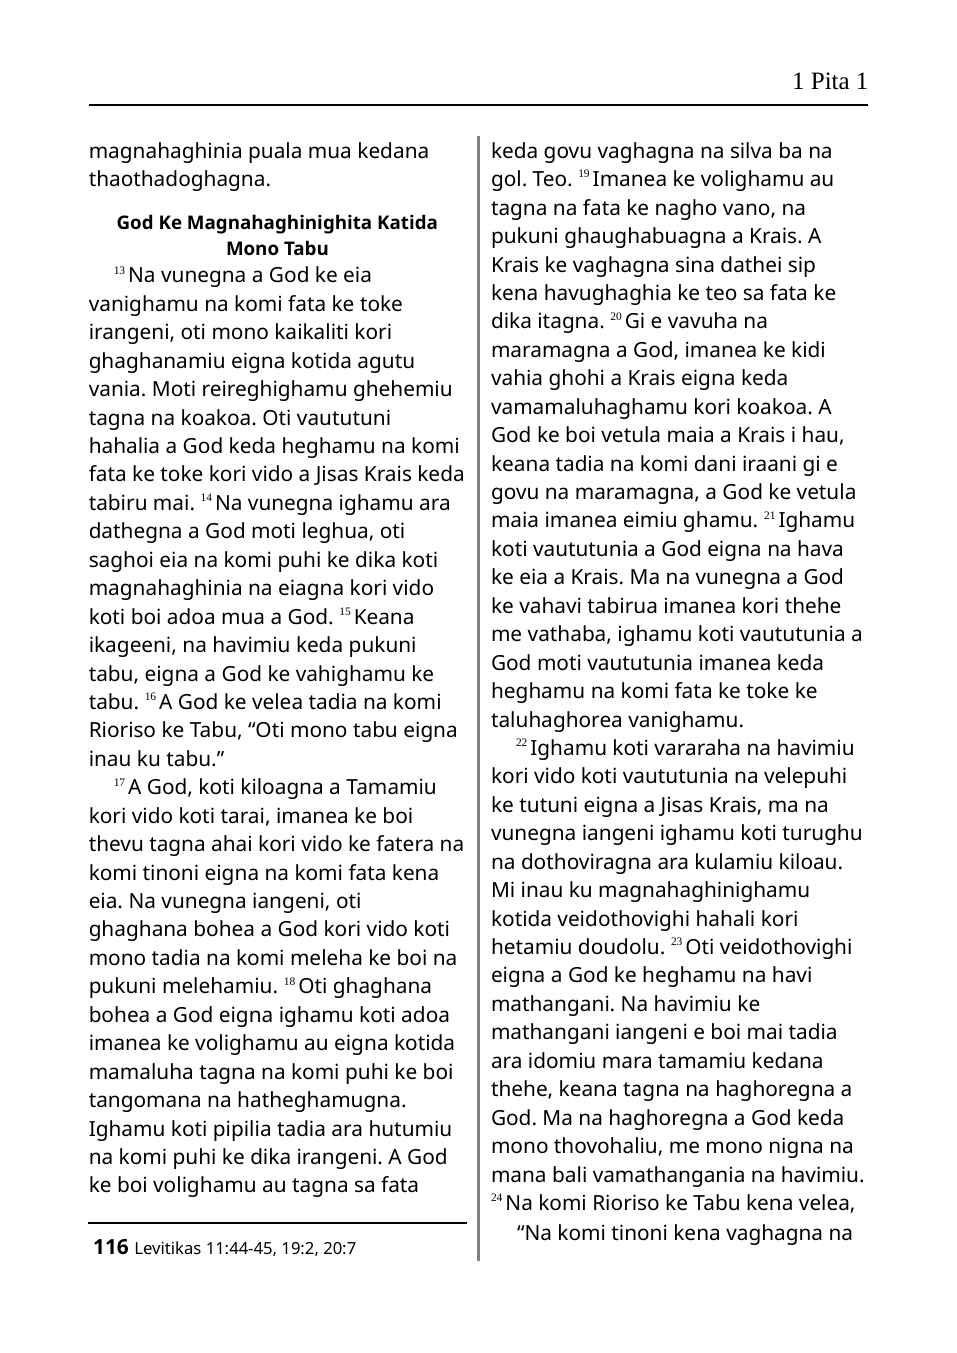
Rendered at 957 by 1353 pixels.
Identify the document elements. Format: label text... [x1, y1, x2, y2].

text 17 A God, koti kiloagna a Tamamiu kori vido koti tarai, imanea ke boi thevu tagna ahai kori vido ke fatera na komi tinoni eigna na komi fata kena eia. Na vunegna iangeni, oti ghaghana bohea a God kori vido koti mono tadia na komi meleha ke boi na pukuni melehamiu. 18 Oti ghaghana bohea a God eigna ighamu koti adoa imanea ke volighamu au eigna kotida mamaluha tagna na komi puhi ke boi tangomana na hatheghamugna. Ighamu koti pipilia tadia ara hutumiu na komi puhi ke dika irangeni. A God ke boi volighamu au tagna sa fata [88, 772, 466, 1199]
text 13 Na vunegna a God ke eia vanighamu na komi fata ke toke irangeni, oti mono kaikaliti kori ghaghanamiu eigna kotida agutu vania. Moti reireghighamu ghehemiu tagna na koakoa. Oti vaututuni hahalia a God keda heghamu na komi fata ke toke kori vido a Jisas Krais keda tabiru mai. 14 Na vunegna ighamu ara dathegna a God moti leghua, oti saghoi eia na komi puhi ke dika koti magnahaghinia na eiagna kori vido koti boi adoa mua a God. 15 Keana ikageeni, na havimiu keda pukuni tabu, eigna a God ke vahighamu ke tabu. 16 A God ke velea tadia na komi Rioriso ke Tabu, “Oti mono tabu eigna inau ku tabu.” [88, 261, 466, 772]
text keda govu vaghagna na silva ba na gol. Teo. 19 Imanea ke volighamu au tagna na fata ke nagho vano, na pukuni ghaughabuagna a Krais. A Krais ke vaghagna sina dathei sip kena havughaghia ke teo sa fata ke dika itagna. 20 Gi e vavuha na maramagna a God, imanea ke kidi vahia ghohi a Krais eigna keda vamamaluhaghamu kori koakoa. A God ke boi vetula maia a Krais i hau, keana tadia na komi dani iraani gi e govu na maramagna, a God ke vetula maia imanea eimiu ghamu. 21 Ighamu koti vaututunia a God eigna na hava ke eia a Krais. Ma na vunegna a God ke vahavi tabirua imanea kori thehe me vathaba, ighamu koti vaututunia a God moti vaututunia imanea keda heghamu na komi fata ke toke ke taluhaghorea vanighamu. [491, 136, 868, 733]
text 22 Ighamu koti vararaha na havimiu kori vido koti vaututunia na velepuhi ke tutuni eigna a Jisas Krais, ma na vunegna iangeni ighamu koti turughu na dothoviragna ara kulamiu kiloau. Mi inau ku magnahaghinighamu kotida veidothovighi hahali kori hetamiu doudolu. 23 Oti veidothovighi eigna a God ke heghamu na havi mathangani. Na havimiu ke mathangani iangeni e boi mai tadia ara idomiu mara tamamiu kedana thehe, keana tagna na haghoregna a God. Ma na haghoregna a God keda mono thovohaliu, me mono nigna na mana bali vamathangania na havimiu. 24 Na komi Rioriso ke Tabu kena velea, [491, 733, 868, 1217]
text 116 Levitikas 11:44-45, 19:2, 20:7 [88, 1232, 466, 1260]
text magnahaghinia puala mua kedana thaothadoghagna. [88, 136, 466, 193]
text “Na komi tinoni kena vaghagna na [517, 1218, 867, 1246]
text God Ke Magnahaghinighita Katida Mono Tabu [88, 209, 466, 261]
